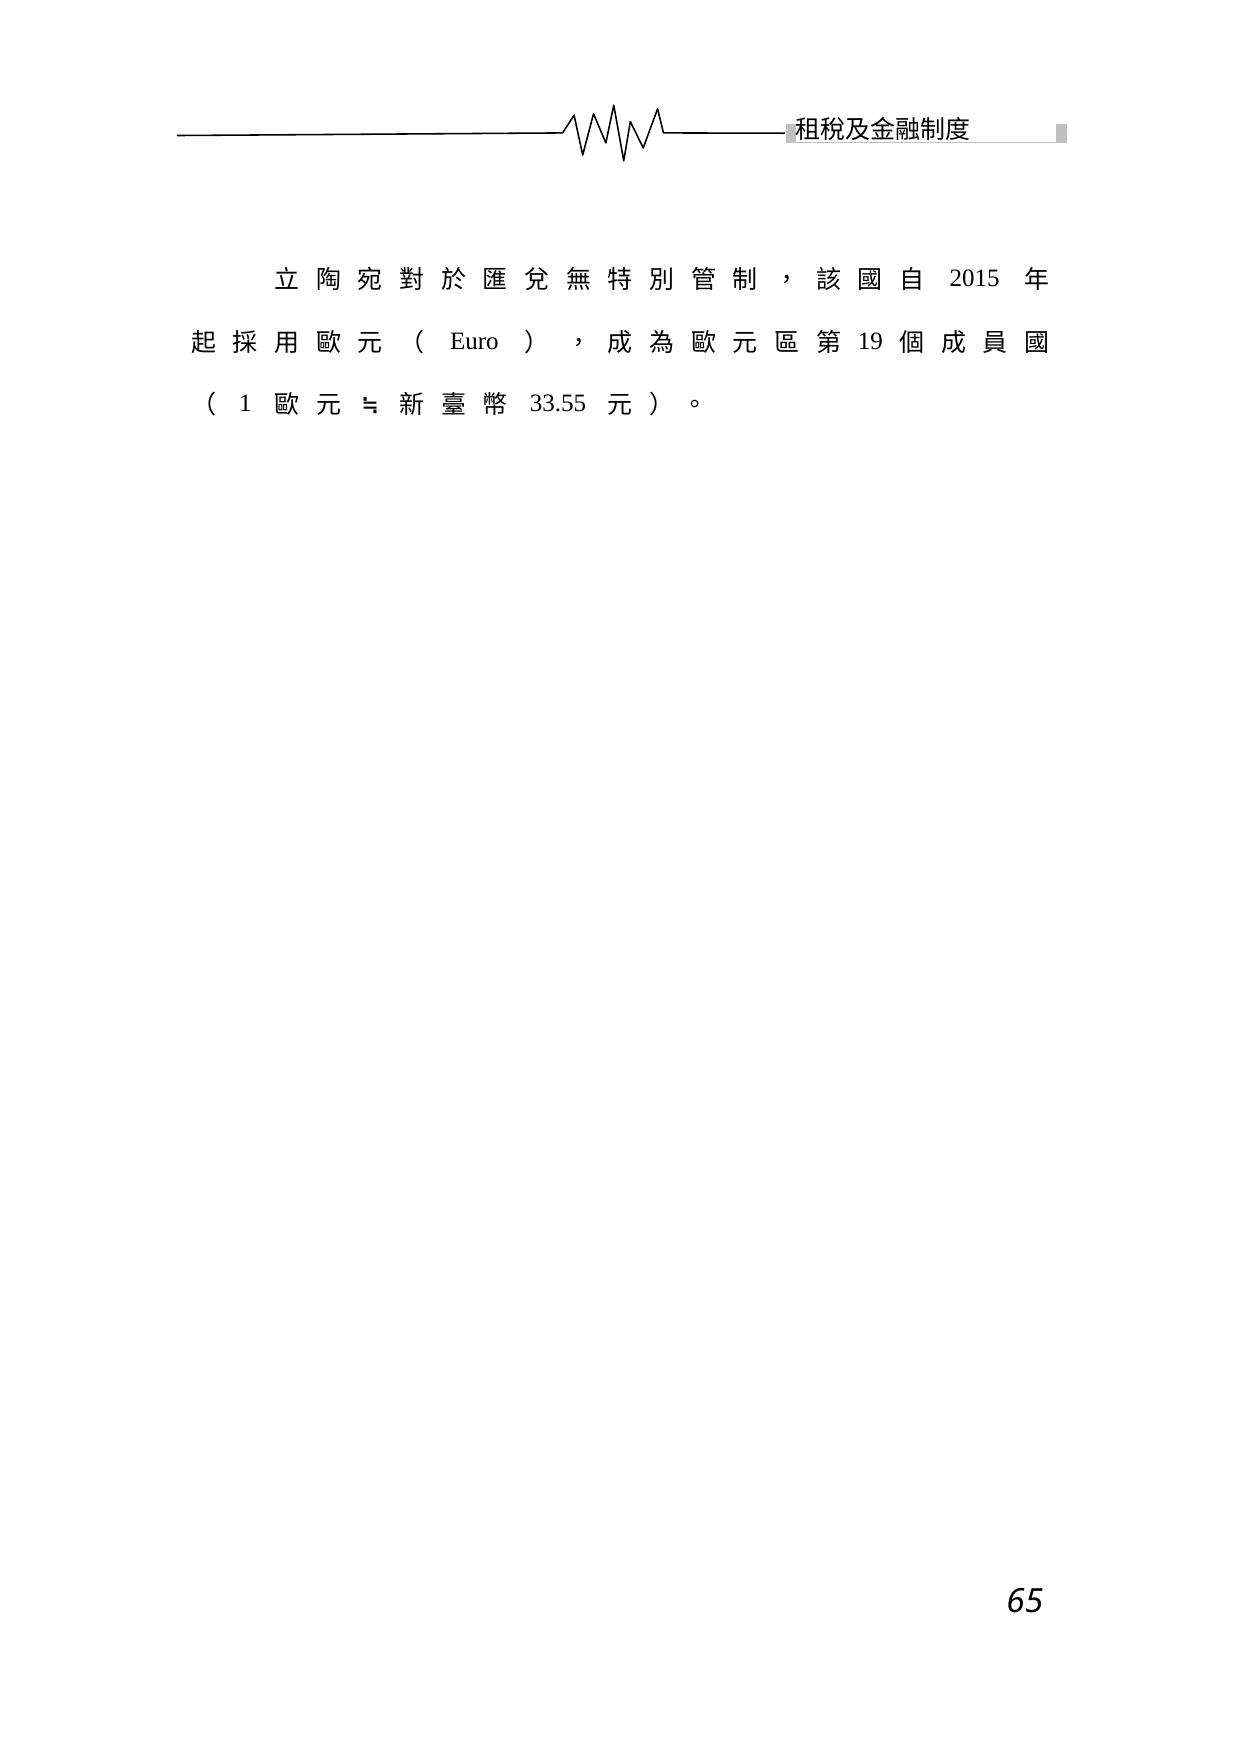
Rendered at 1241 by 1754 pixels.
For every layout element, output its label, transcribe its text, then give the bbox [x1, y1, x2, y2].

text 立陶宛對於匯兌無特別管制，該國自2015年起採用歐元（Euro），成為歐元區第19個成員國（1歐元≒新臺幣33.55元）。 [183, 236, 1058, 424]
